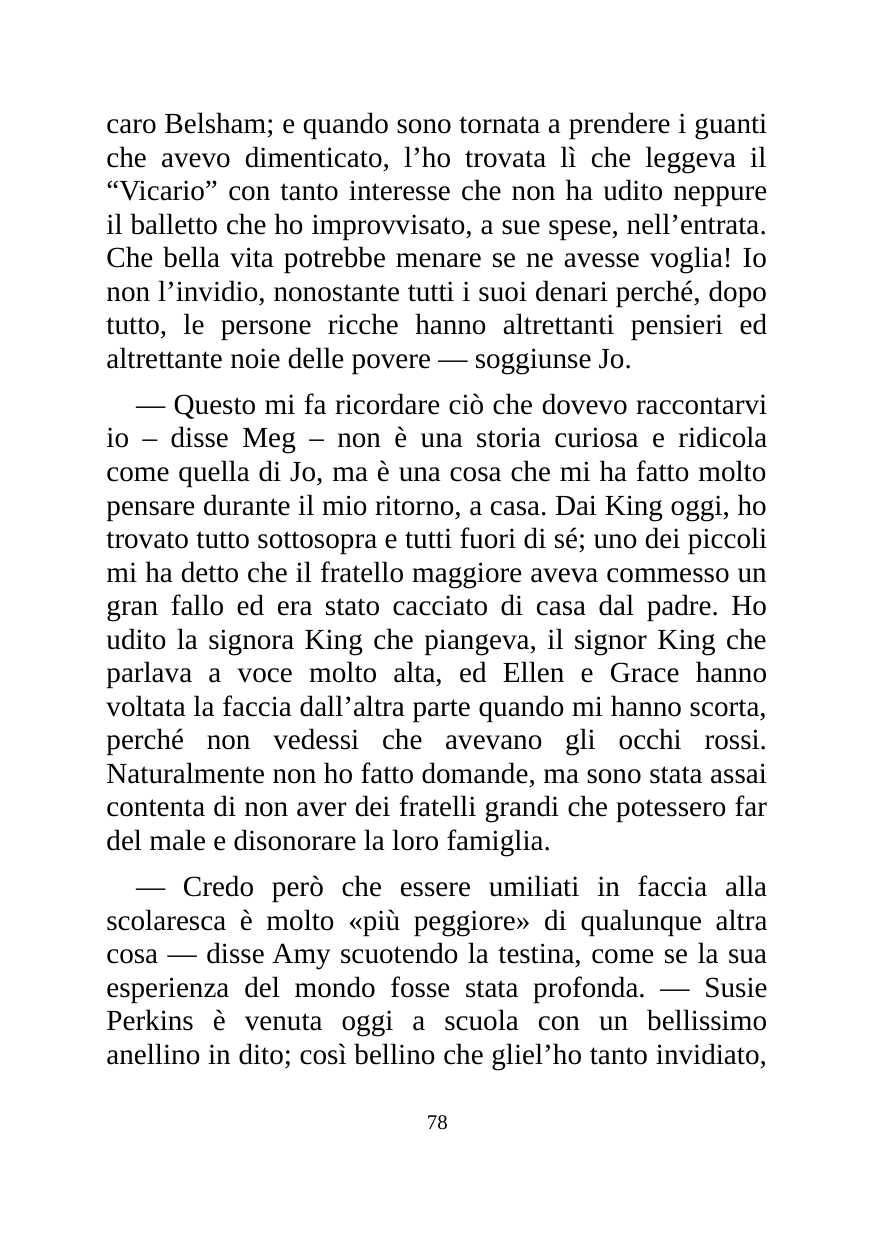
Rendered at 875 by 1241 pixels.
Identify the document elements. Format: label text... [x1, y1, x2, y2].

text — Credo però che essere umiliati in faccia alla scolaresca è molto «più peggiore» di qualunque altra cosa — disse Amy scuotendo la testina, come se la sua esperienza del mondo fosse stata profonda. — Susie Perkins è venuta oggi a scuola con un bellissimo anellino in dito; così bellino che gliel’ho tanto invidiato, [106, 869, 768, 1070]
text — Questo mi fa ricordare ciò che dovevo raccontarvi io – disse Meg – non è una storia curiosa e ridicola come quella di Jo, ma è una cosa che mi ha fatto molto pensare durante il mio ritorno, a casa. Dai King oggi, ho trovato tutto sottosopra e tutti fuori di sé; uno dei piccoli mi ha detto che il fratello maggiore aveva commesso un gran fallo ed era stato cacciato di casa dal padre. Ho udito la signora King che piangeva, il signor King che parlava a voce molto alta, ed Ellen e Grace hanno voltata la faccia dall’altra parte quando mi hanno scorta, perché non vedessi che avevano gli occhi rossi. Naturalmente non ho fatto domande, ma sono stata assai contenta di non aver dei fratelli grandi che potessero far del male e disonorare la loro famiglia. [106, 387, 768, 857]
text caro Belsham; e quando sono tornata a prendere i guanti che avevo dimenticato, l’ho trovata lì che leggeva il “Vicario” con tanto interesse che non ha udito neppure il balletto che ho improvvisato, a sue spese, nell’entrata. Che bella vita potrebbe menare se ne avesse voglia! Io non l’invidio, nonostante tutti i suoi denari perché, dopo tutto, le persone ricche hanno altrettanti pensieri ed altrettante noie delle povere — soggiunse Jo. [106, 106, 768, 374]
